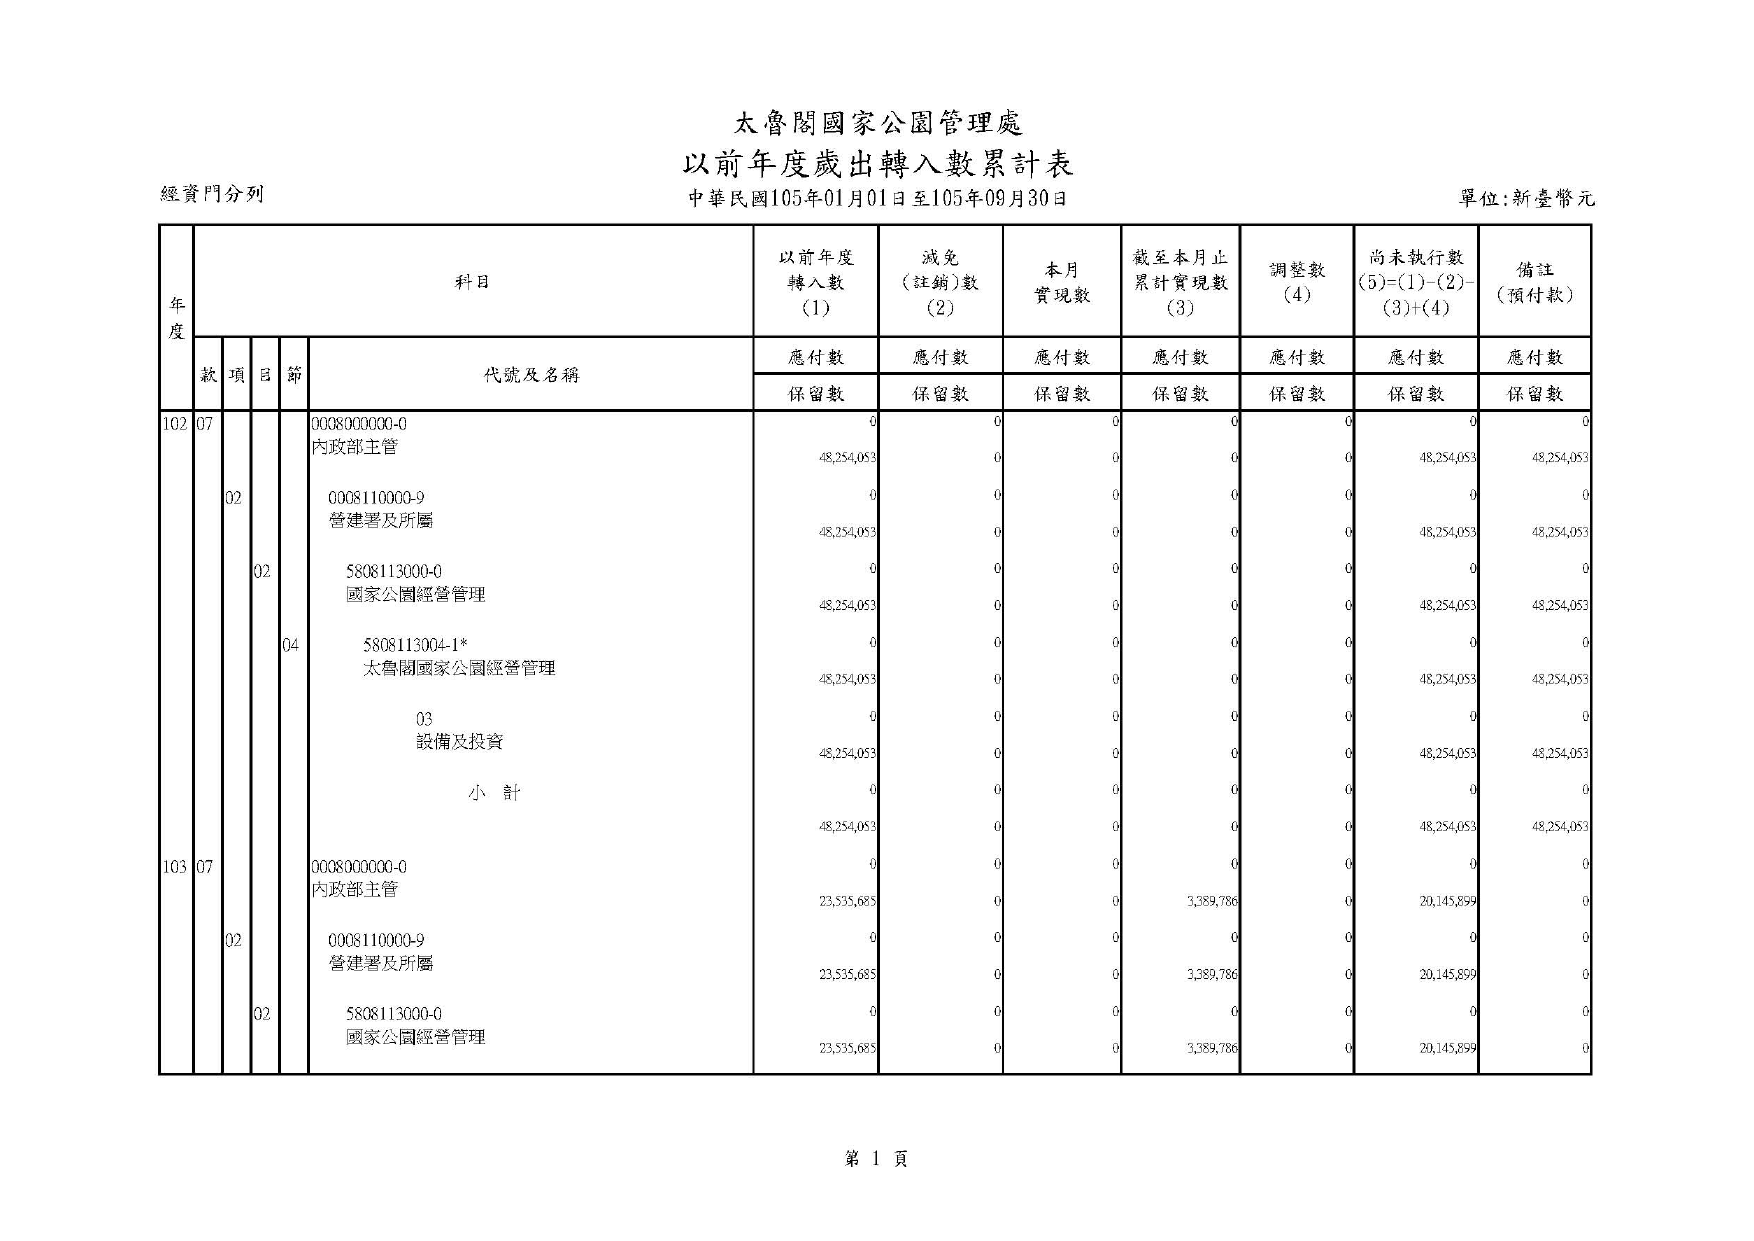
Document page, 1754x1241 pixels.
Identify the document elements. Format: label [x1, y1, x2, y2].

picture [59, 59, 1695, 1216]
